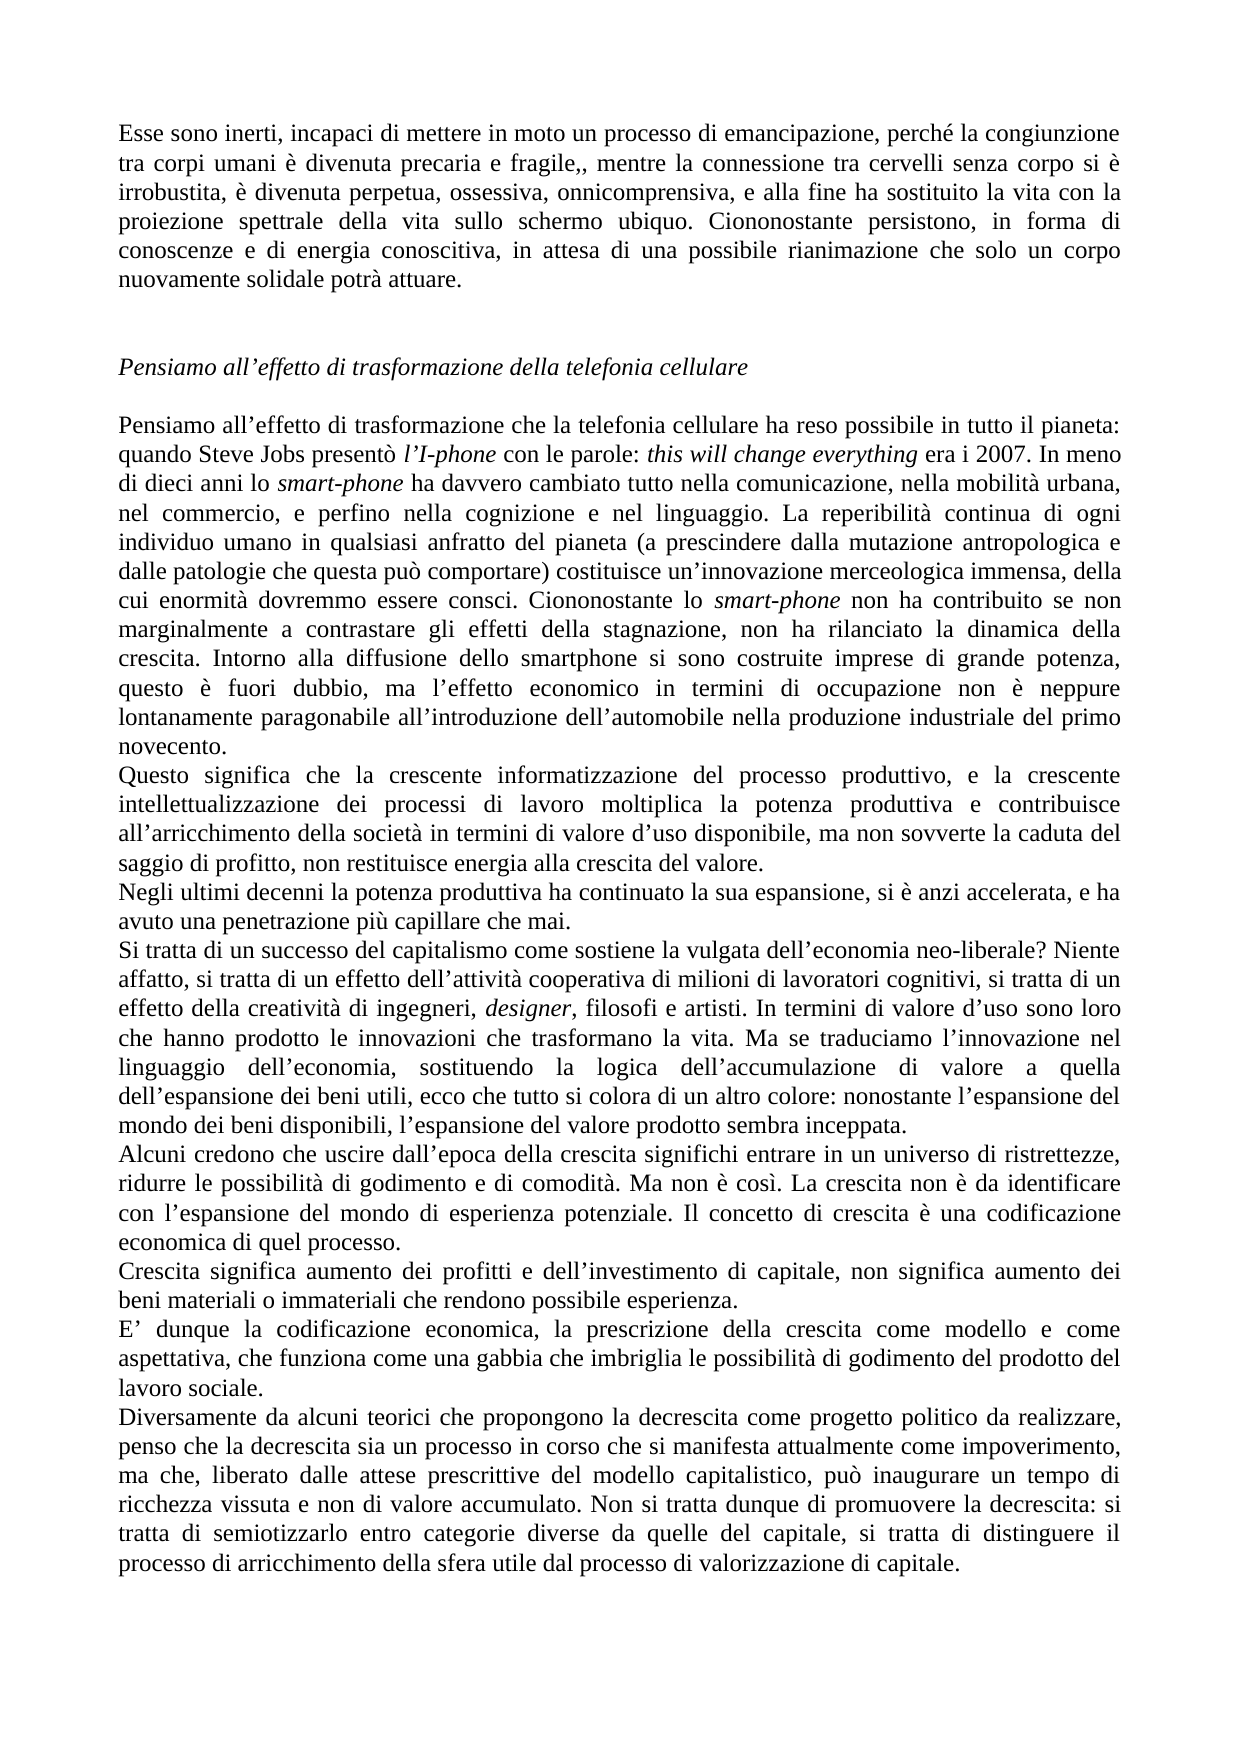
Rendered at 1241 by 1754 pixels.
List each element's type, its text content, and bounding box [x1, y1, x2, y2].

text Questo significa che la crescente informatizzazione del processo produttivo, e la crescente intellettualizzazione dei processi di lavoro moltiplica la potenza produttiva e contribuisce all’arricchimento della società in termini di valore d’uso disponibile, ma non sovverte la caduta del saggio di profitto, non restituisce energia alla crescita del valore. [118, 760, 1122, 876]
text Si tratta di un successo del capitalismo come sostiene la vulgata dell’economia neo-liberale? Niente affatto, si tratta di un effetto dell’attività cooperativa di milioni di lavoratori cognitivi, si tratta di un effetto della creatività di ingegneri, designer, filosofi e artisti. In termini di valore d’uso sono loro che hanno prodotto le innovazioni che trasformano la vita. Ma se traduciamo l’innovazione nel linguaggio dell’economia, sostituendo la logica dell’accumulazione di valore a quella dell’espansione dei beni utili, ecco che tutto si colora di un altro colore: nonostante l’espansione del mondo dei beni disponibili, l’espansione del valore prodotto sembra inceppata. [118, 935, 1122, 1139]
text Pensiamo all’effetto di trasformazione della telefonia cellulare [118, 351, 1122, 381]
text Alcuni credono che uscire dall’epoca della crescita significhi entrare in un universo di ristrettezze, ridurre le possibilità di godimento e di comodità. Ma non è così. La crescita non è da identificare con l’espansione del mondo di esperienza potenziale. Il concetto di crescita è una codificazione economica di quel processo. [118, 1139, 1122, 1256]
text E’ dunque la codificazione economica, la prescrizione della crescita come modello e come aspettativa, che funziona come una gabbia che imbriglia le possibilità di godimento del prodotto del lavoro sociale. [118, 1314, 1122, 1401]
text Esse sono inerti, incapaci di mettere in moto un processo di emancipazione, perché la congiunzione tra corpi umani è divenuta precaria e fragile,, mentre la connessione tra cervelli senza corpo si è irrobustita, è divenuta perpetua, ossessiva, onnicomprensiva, e alla fine ha sostituito la vita con la proiezione spettrale della vita sullo schermo ubiquo. Ciononostante persistono, in forma di conoscenze e di energia conoscitiva, in attesa di una possibile rianimazione che solo un corpo nuovamente solidale potrà attuare. [118, 118, 1122, 293]
text Pensiamo all’effetto di trasformazione che la telefonia cellulare ha reso possibile in tutto il pianeta: quando Steve Jobs presentò l’I-phone con le parole: this will change everything era i 2007. In meno di dieci anni lo smart-phone ha davvero cambiato tutto nella comunicazione, nella mobilità urbana, nel commercio, e perfino nella cognizione e nel linguaggio. La reperibilità continua di ogni individuo umano in qualsiasi anfratto del pianeta (a prescindere dalla mutazione antropologica e dalle patologie che questa può comportare) costituisce un’innovazione merceologica immensa, della cui enormità dovremmo essere consci. Ciononostante lo smart-phone non ha contribuito se non marginalmente a contrastare gli effetti della stagnazione, non ha rilanciato la dinamica della crescita. Intorno alla diffusione dello smartphone si sono costruite imprese di grande potenza, questo è fuori dubbio, ma l’effetto economico in termini di occupazione non è neppure lontanamente paragonabile all’introduzione dell’automobile nella produzione industriale del primo novecento. [118, 410, 1122, 760]
text Negli ultimi decenni la potenza produttiva ha continuato la sua espansione, si è anzi accelerata, e ha avuto una penetrazione più capillare che mai. [118, 876, 1122, 935]
text Crescita significa aumento dei profitti e dell’investimento di capitale, non significa aumento dei beni materiali o immateriali che rendono possibile esperienza. [118, 1256, 1122, 1314]
text Diversamente da alcuni teorici che propongono la decrescita come progetto politico da realizzare, penso che la decrescita sia un processo in corso che si manifesta attualmente come impoverimento, ma che, liberato dalle attese prescrittive del modello capitalistico, può inaugurare un tempo di ricchezza vissuta e non di valore accumulato. Non si tratta dunque di promuovere la decrescita: si tratta di semiotizzarlo entro categorie diverse da quelle del capitale, si tratta di distinguere il processo di arricchimento della sfera utile dal processo di valorizzazione di capitale. [118, 1401, 1122, 1576]
